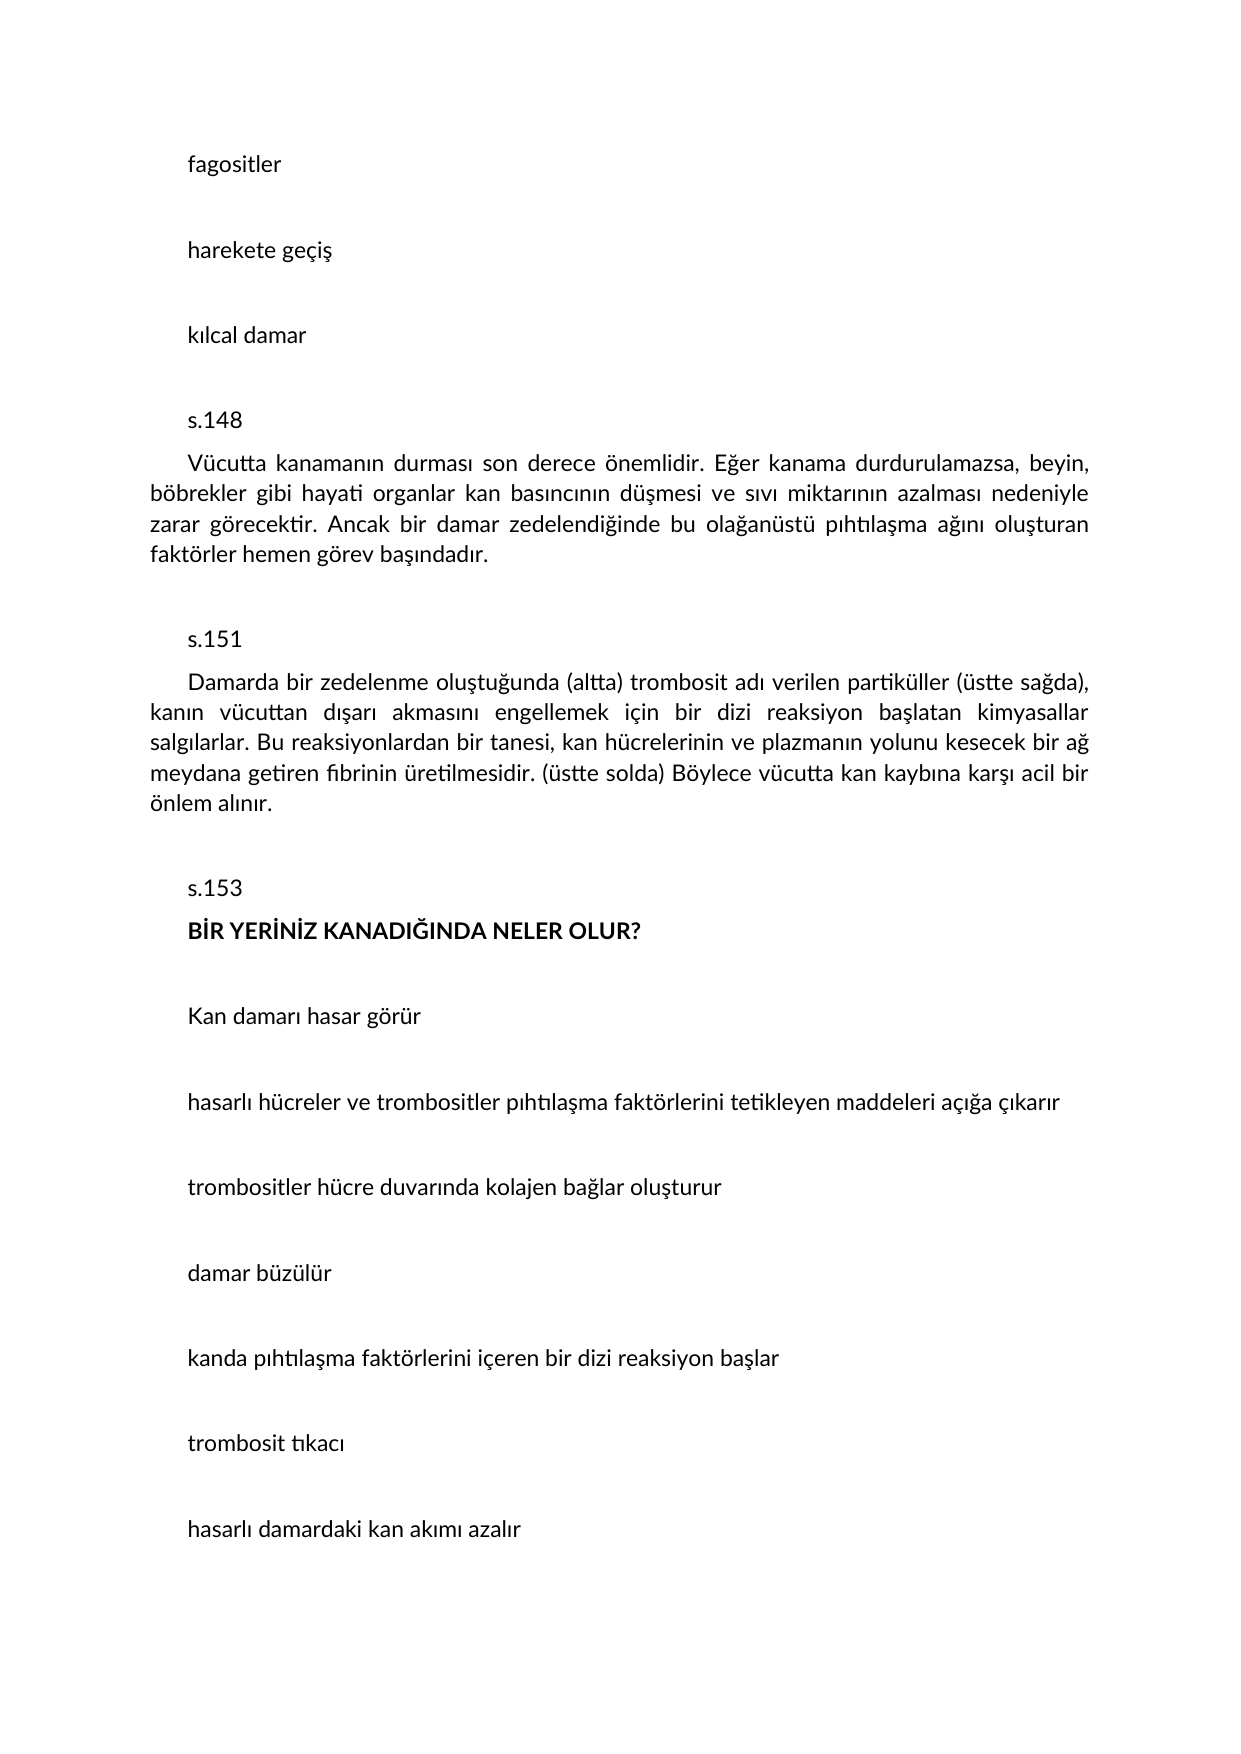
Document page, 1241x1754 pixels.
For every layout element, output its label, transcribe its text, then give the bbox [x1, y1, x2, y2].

text trombosit tıkacı [150, 1429, 1090, 1457]
text harekete geçiş [150, 235, 1090, 263]
text Kan damarı hasar görür [150, 1002, 1090, 1029]
text BİR YERİNİZ KANADIĞINDA NELER OLUR? [150, 917, 1090, 944]
text s.151 [150, 625, 1090, 652]
text kılcal damar [150, 321, 1090, 348]
text s.148 [150, 406, 1090, 434]
text kanda pıhtılaşma faktörlerini içeren bir dizi reaksiyon başlar [150, 1344, 1090, 1371]
text trombositler hücre duvarında kolajen bağlar oluşturur [150, 1173, 1090, 1200]
text hasarlı damardaki kan akımı azalır [150, 1514, 1090, 1542]
text Vücutta kanamanın durması son derece önemlidir. Eğer kanama durdurulamazsa, beyin, böbrekler gibi hayati organlar kan basıncının düşmesi ve sıvı miktarının azalması nedeniyle zarar görecektir. Ancak bir damar zedelendiğinde bu olağanüstü pıhtılaşma ağını oluşturan faktörler hemen görev başındadır. [150, 449, 1090, 567]
text fagositler [150, 150, 1090, 177]
text Damarda bir zedelenme oluştuğunda (altta) trombosit adı verilen partiküller (üstte sağda), kanın vücuttan dışarı akmasını engellemek için bir dizi reaksiyon başlatan kimyasallar salgılarlar. Bu reaksiyonlardan bir tanesi, kan hücrelerinin ve plazmanın yolunu kesecek bir ağ meydana getiren fibrinin üretilmesidir. (üstte solda) Böylece vücutta kan kaybına karşı acil bir önlem alınır. [150, 668, 1090, 816]
text damar büzülür [150, 1258, 1090, 1286]
text s.153 [150, 874, 1090, 901]
text hasarlı hücreler ve trombositler pıhtılaşma faktörlerini tetikleyen maddeleri açığa çıkarır [150, 1087, 1090, 1115]
